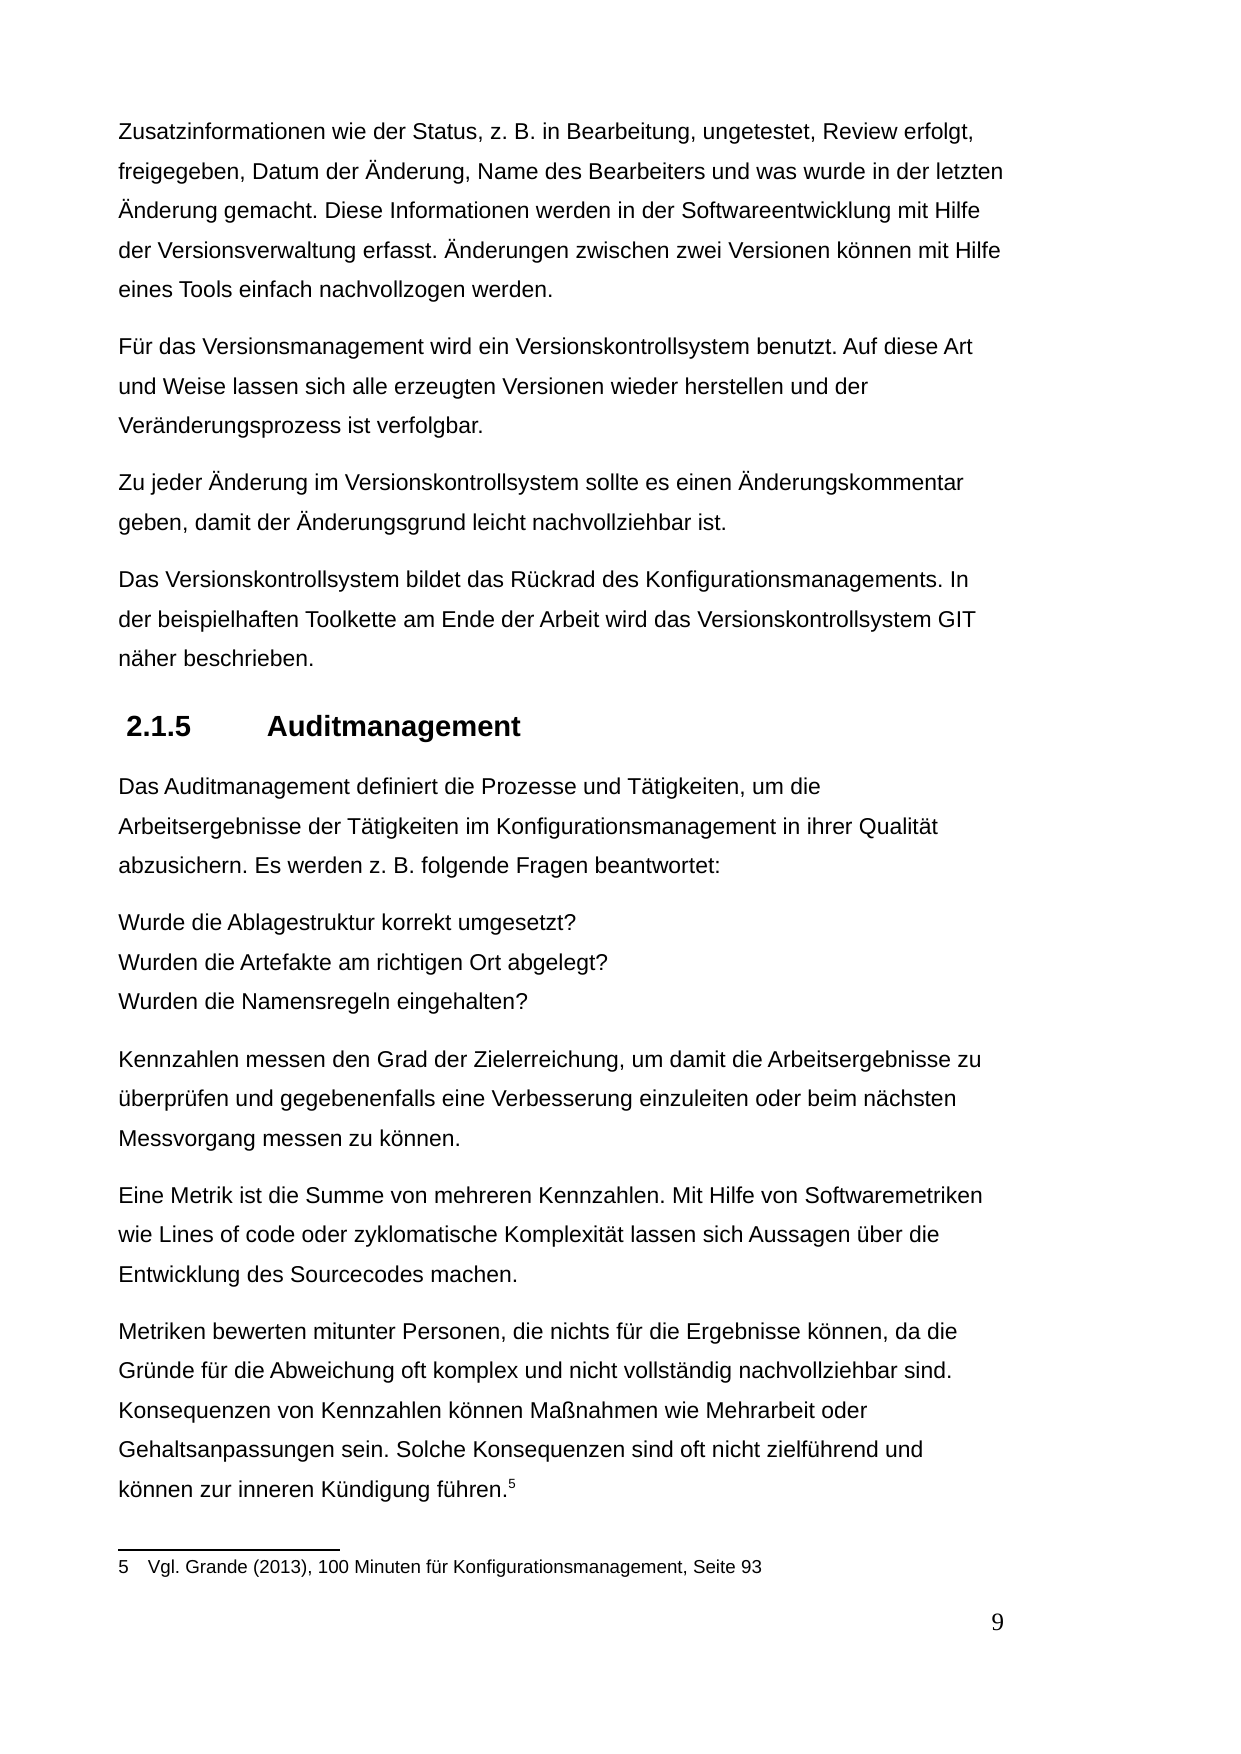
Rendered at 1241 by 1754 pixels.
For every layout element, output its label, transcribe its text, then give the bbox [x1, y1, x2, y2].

text Kennzahlen messen den Grad der Zielerreichung, um damit die Arbeitsergebnisse zu überprüfen und gegebenenfalls eine Verbesserung einzuleiten oder beim nächsten Messvorgang messen zu können. [118, 1046, 1004, 1151]
text Für das Versionsmanagement wird ein Versionskontrollsystem benutzt. Auf diese Art und Weise lassen sich alle erzeugten Versionen wieder herstellen und der Veränderungsprozess ist verfolgbar. [118, 333, 1004, 438]
text Das Auditmanagement definiert die Prozesse und Tätigkeiten, um die Arbeitsergebnisse der Tätigkeiten im Konfigurationsmanagement in ihrer Qualität abzusichern. Es werden z. B. folgende Fragen beantwortet: [118, 773, 1004, 878]
text Vgl. Grande (2013), 100 Minuten für Konfigurationsmanagement, Seite 93 [118, 1556, 1004, 1578]
text Zu jeder Änderung im Versionskontrollsystem sollte es einen Änderungskommentar geben, damit der Änderungsgrund leicht nachvollziehbar ist. [118, 469, 1004, 535]
text Das Versionskontrollsystem bildet das Rückrad des Konfigurationsmanagements. In der beispielhaften Toolkette am Ende der Arbeit wird das Versionskontrollsystem GIT näher beschrieben. [118, 566, 1004, 671]
text Zusatzinformationen wie der Status, z. B. in Bearbeitung, ungetestet, Review erfolgt, freigegeben, Datum der Änderung, Name des Bearbeiters und was wurde in der letzten Änderung gemacht. Diese Informationen werden in der Softwareentwicklung mit Hilfe der Versionsverwaltung erfasst. Änderungen zwischen zwei Versionen können mit Hilfe eines Tools einfach nachvollzogen werden. [118, 118, 1004, 302]
text Eine Metrik ist die Summe von mehreren Kennzahlen. Mit Hilfe von Softwaremetriken wie Lines of code oder zyklomatische Komplexität lassen sich Aussagen über die Entwicklung des Sourcecodes machen. [118, 1182, 1004, 1287]
text Metriken bewerten mitunter Personen, die nichts für die Ergebnisse können, da die Gründe für die Abweichung oft komplex und nicht vollständig nachvollziehbar sind. Konsequenzen von Kennzahlen können Maßnahmen wie Mehrarbeit oder Gehaltsanpassungen sein. Solche Konsequenzen sind oft nicht zielführend und können zur inneren Kündigung führen. [118, 1318, 1004, 1502]
subtitle Auditmanagement [118, 709, 1004, 743]
text Wurde die Ablagestruktur korrekt umgesetzt? Wurden die Artefakte am richtigen Ort abgelegt? Wurden die Namensregeln eingehalten? [118, 909, 1004, 1015]
